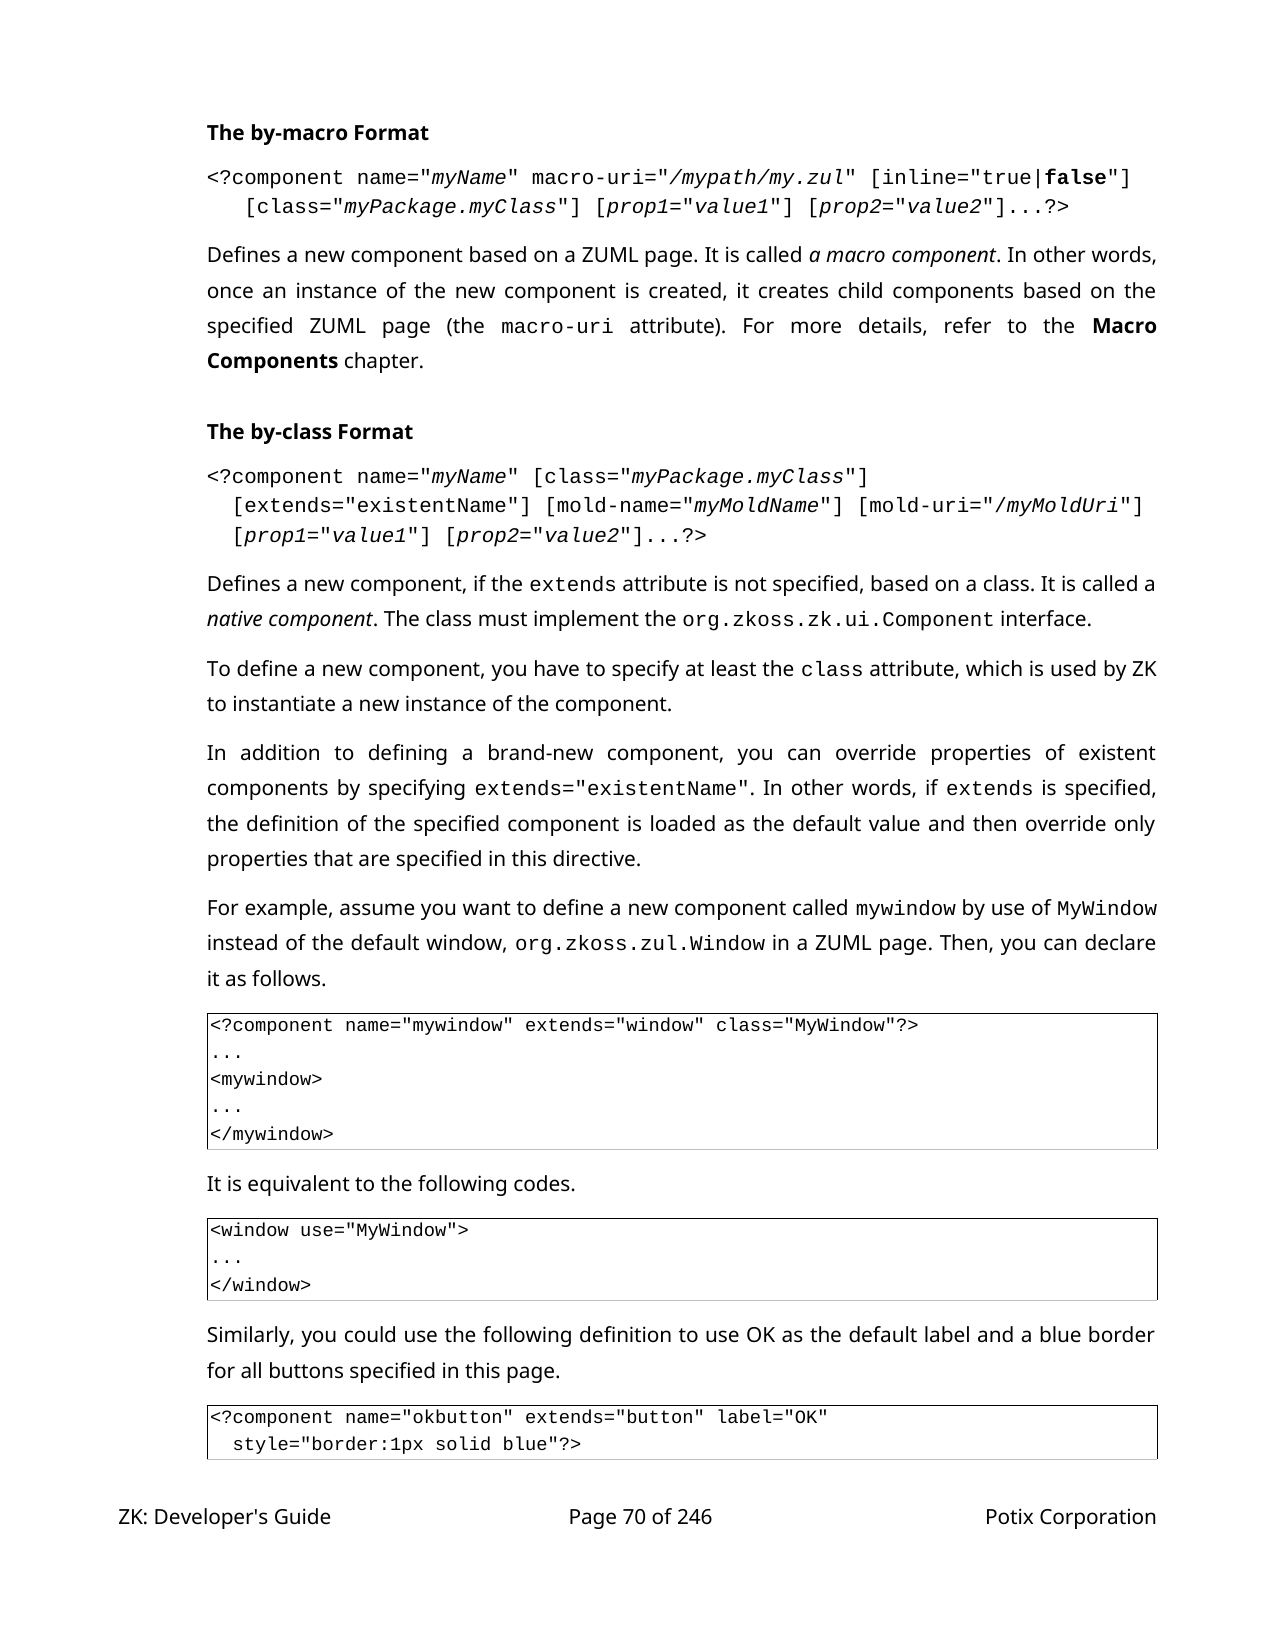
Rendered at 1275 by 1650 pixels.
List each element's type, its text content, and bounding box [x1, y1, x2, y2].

text ... [208, 1094, 1157, 1118]
text <window use="MyWindow"> [208, 1219, 1157, 1242]
text To define a new component, you have to specify at least the class attribute, which is used by ZK to instantiate a new instance of the component. [207, 654, 1157, 717]
text In addition to defining a brand-new component, you can override properties of existent components by specifying extends="existentName". In other words, if extends is specified, the definition of the specified component is loaded as the default value and then override only properties that are specified in this directive. [207, 738, 1157, 872]
text Defines a new component, if the extends attribute is not specified, based on a class. It is called a native component. The class must implement the org.zkoss.zk.ui.Component interface. [207, 569, 1157, 633]
subtitle The by-macro Format [207, 118, 1157, 146]
text <?component name="mywindow" extends="window" class="MyWindow"?> [208, 1014, 1157, 1037]
text For example, assume you want to define a new component called mywindow by use of MyWindow instead of the default window, org.zkoss.zul.Window in a ZUML page. Then, you can declare it as follows. [207, 893, 1157, 992]
text Similarly, you could use the following definition to use OK as the default label and a blue border for all buttons specified in this page. [207, 1321, 1157, 1384]
text Defines a new component based on a ZUML page. It is called a macro component. In other words, once an instance of the new component is created, it creates child components based on the specified ZUML page (the macro-uri attribute). For more details, refer to the Macro Components chapter. [207, 241, 1157, 375]
text <?component name="okbutton" extends="button" label="OK" [208, 1406, 1157, 1429]
text </mywindow> [208, 1121, 1157, 1149]
text <?component name="myName" macro-uri="/mypath/my.zul" [inline="true|false"] [class="myPackage.myClass"] [prop1="value1"] [prop2="value2"]...?> [207, 167, 1157, 220]
text <?component name="myName" [class="myPackage.myClass"] [extends="existentName"] [mold-name="myMoldName"] [mold-uri="/myMoldUri"] [prop1="value1"] [prop2="value2"]...?> [207, 466, 1157, 548]
text It is equivalent to the following codes. [207, 1169, 1157, 1198]
text </window> [208, 1273, 1157, 1300]
text <mywindow> [208, 1067, 1157, 1091]
text ... [208, 1040, 1157, 1064]
text ... [208, 1245, 1157, 1270]
subtitle The by-class Format [207, 417, 1157, 445]
text style="border:1px solid blue"?> [208, 1432, 1157, 1459]
